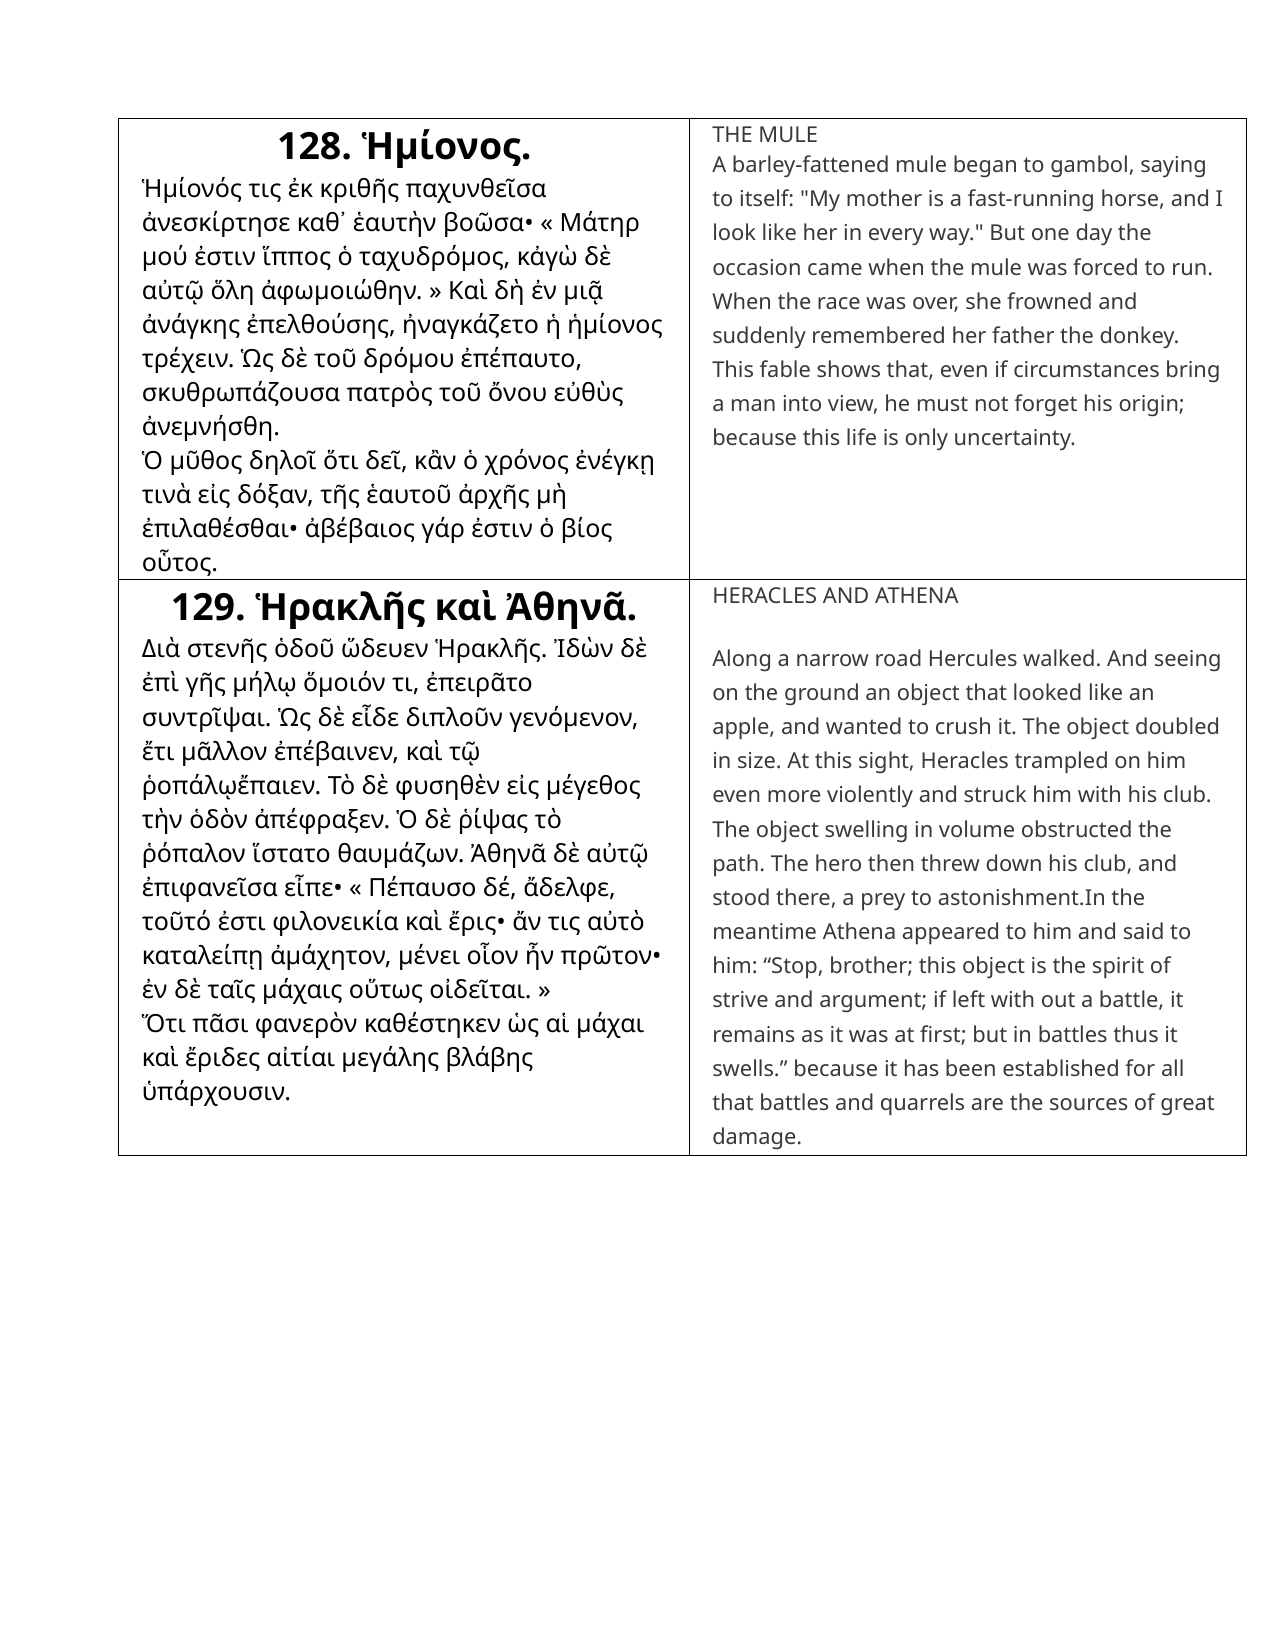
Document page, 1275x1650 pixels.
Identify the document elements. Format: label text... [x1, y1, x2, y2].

table_cell THE MULE A barley-fattened mule began to gambol, saying to itself: "My mother is a fast-running horse, and I look like her in every way." But one day the occasion came when the mule was forced to run. When the race was over, she frowned and suddenly remembered her father the donkey. This fable shows that, even if circumstances bring a man into view, he must not forget his origin; because this life is only uncertainty. [690, 119, 1246, 579]
table_cell 129. Ἡρακλῆς καὶ Ἀθηνᾶ. Διὰ στενῆς ὁδοῦ ὥδευεν Ἡρακλῆς. Ἰδὼν δὲ ἐπὶ γῆς μήλῳ ὅμοιόν τι, ἐπειρᾶτο συντρῖψαι. Ὡς δὲ εἶδε διπλοῦν γενόμενον, ἔτι μᾶλλον ἐπέβαινεν, καὶ τῷ ῥοπάλῳἔπαιεν. Τὸ δὲ φυσηθὲν εἰς μέγεθος τὴν ὁδὸν ἀπέφραξεν. Ὁ δὲ ῥίψας τὸ ῥόπαλον ἵστατο θαυμάζων. Ἀθηνᾶ δὲ αὐτῷ ἐπιφανεῖσα εἶπε• « Πέπαυσο δέ, ἄδελφε, τοῦτό ἐστι φιλονεικία καὶ ἔρις• ἄν τις αὐτὸ καταλείπῃ ἀμάχητον, μένει οἷον ἦν πρῶτον• ἐν δὲ ταῖς μάχαις οὕτως οἰδεῖται. » Ὅτι πᾶσι φανερὸν καθέστηκεν ὡς αἱ μάχαι καὶ ἔριδες αἰτίαι μεγάλης βλάβης ὑπάρχουσιν. [119, 580, 689, 1155]
table_cell HERACLES AND ATHENA Along a narrow road Hercules walked. And seeing on the ground an object that looked like an apple, and wanted to crush it. The object doubled in size. At this sight, Heracles trampled on him even more violently and struck him with his club. The object swelling in volume obstructed the path. The hero then threw down his club, and stood there, a prey to astonishment.In the meantime Athena appeared to him and said to him: “Stop, brother; this object is the spirit of strive and argument; if left with out a battle, it remains as it was at first; but in battles thus it swells.” because it has been established for all that battles and quarrels are the sources of great damage. [690, 580, 1246, 1155]
table_cell 128. Ἡμίονος. Ἡμίονός τις ἐκ κριθῆς παχυνθεῖσα ἀνεσκίρτησε καθ᾿ ἑαυτὴν βοῶσα• « Μάτηρ μού ἐστιν ἵππος ὁ ταχυδρόμος, κἀγὼ δὲ αὐτῷ ὅλη ἀφωμοιώθην. » Καὶ δὴ ἐν μιᾷ ἀνάγκης ἐπελθούσης, ἠναγκάζετο ἡ ἡμίονος τρέχειν. Ὡς δὲ τοῦ δρόμου ἐπέπαυτο, σκυθρωπάζουσα πατρὸς τοῦ ὄνου εὐθὺς ἀνεμνήσθη. Ὁ μῦθος δηλοῖ ὅτι δεῖ, κἂν ὁ χρόνος ἐνέγκῃ τινὰ εἰς δόξαν, τῆς ἑαυτοῦ ἀρχῆς μὴ ἐπιλαθέσθαι• ἀβέβαιος γάρ ἐστιν ὁ βίος οὗτος. [119, 119, 689, 579]
